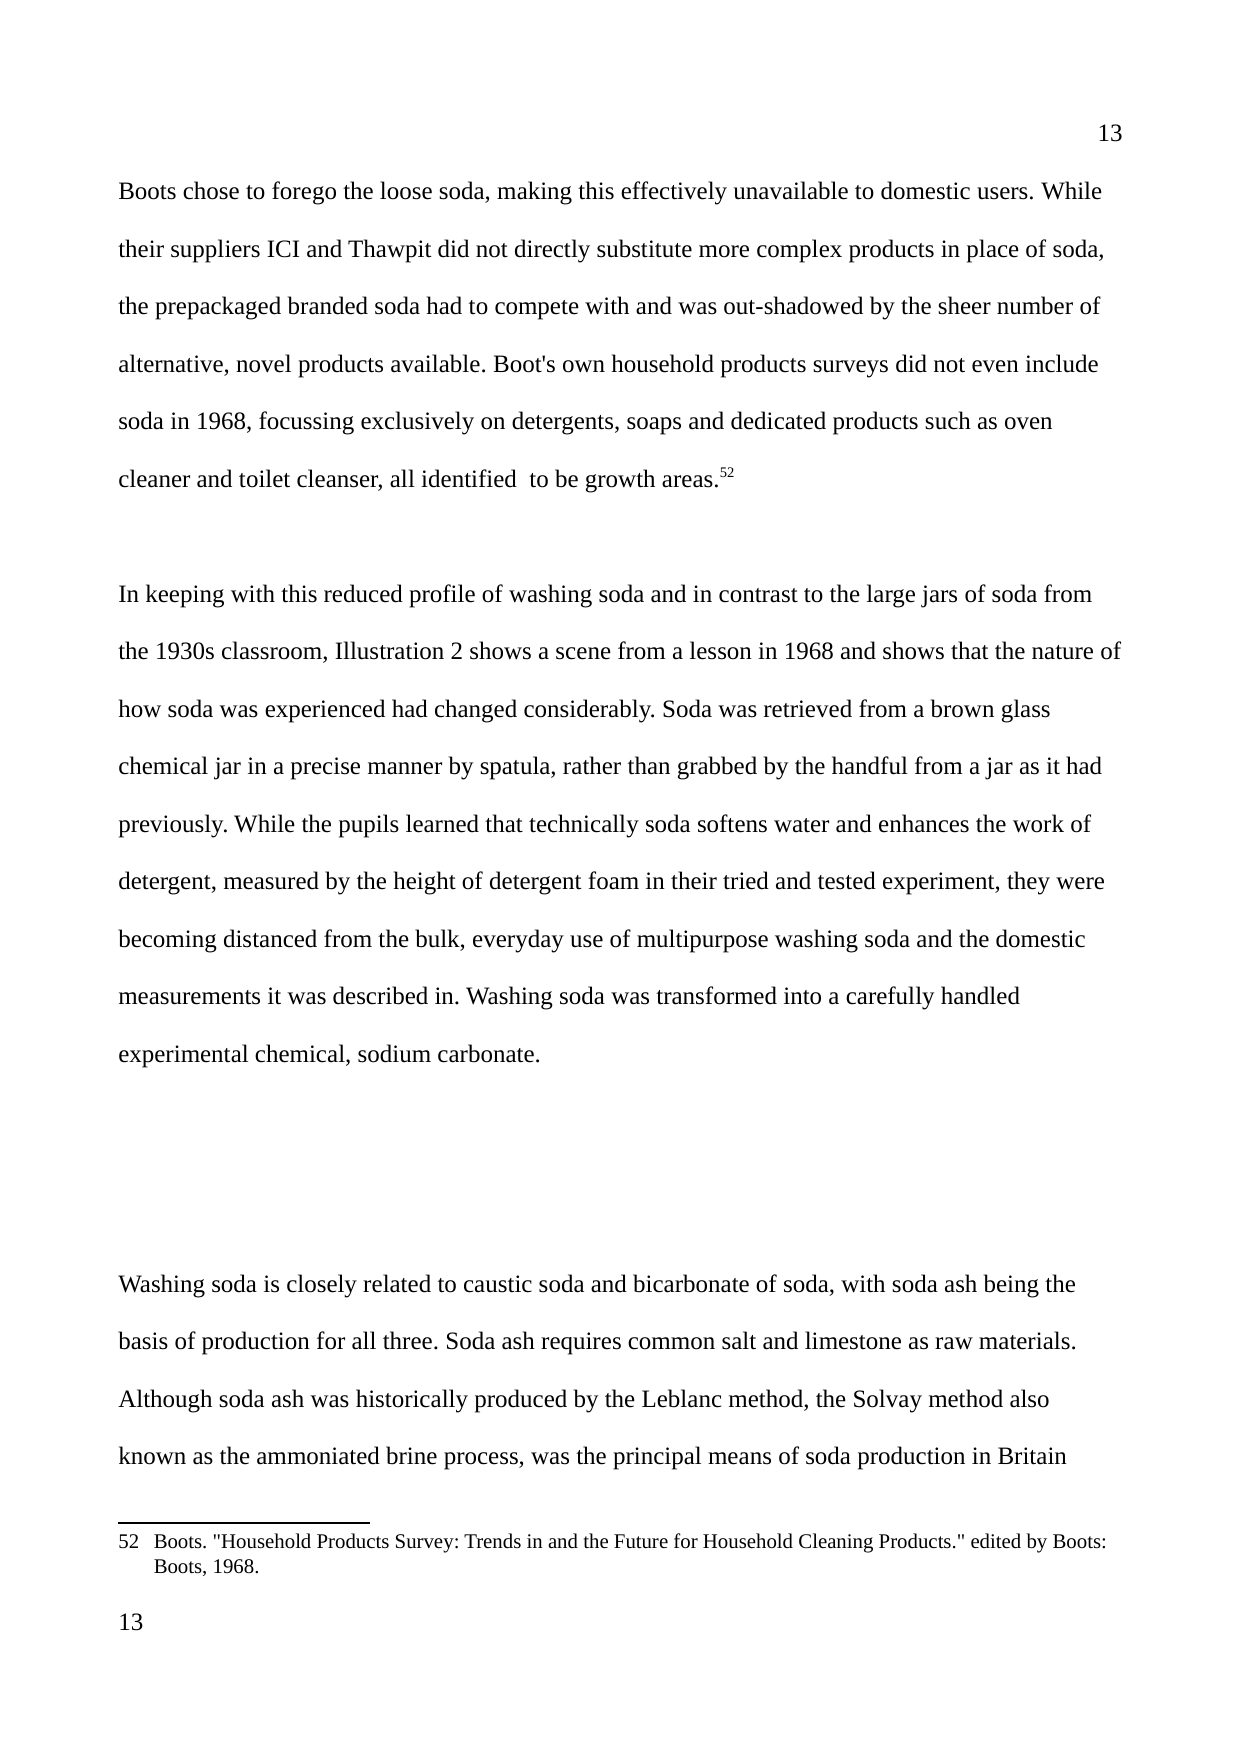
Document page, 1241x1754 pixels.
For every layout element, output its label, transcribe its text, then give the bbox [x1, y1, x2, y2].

text In keeping with this reduced profile of washing soda and in contrast to the large jars of soda from the 1930s classroom, Illustration 2 shows a scene from a lesson in 1968 and shows that the nature of how soda was experienced had changed considerably. Soda was retrieved from a brown glass chemical jar in a precise manner by spatula, rather than grabbed by the handful from a jar as it had previously. While the pupils learned that technically soda softens water and enhances the work of detergent, measured by the height of detergent foam in their tried and tested experiment, they were becoming distanced from the bulk, everyday use of multipurpose washing soda and the domestic measurements it was described in. Washing soda was transformed into a carefully handled experimental chemical, sodium carbonate. [118, 579, 1122, 1068]
text Boots. "Household Products Survey: Trends in and the Future for Household Cleaning Products." edited by Boots: Boots, 1968. [118, 1529, 1122, 1578]
text Washing soda is closely related to caustic soda and bicarbonate of soda, with soda ash being the basis of production for all three. Soda ash requires common salt and limestone as raw materials. Although soda ash was historically produced by the Leblanc method, the Solvay method also known as the ammoniated brine process, was the principal means of soda production in Britain [118, 1269, 1122, 1470]
text Boots chose to forego the loose soda, making this effectively unavailable to domestic users. While their suppliers ICI and Thawpit did not directly substitute more complex products in place of soda, the prepackaged branded soda had to compete with and was out-shadowed by the sheer number of alternative, novel products available. Boot's own household products surveys did not even include soda in 1968, focussing exclusively on detergents, soaps and dedicated products such as oven cleaner and toilet cleanser, all identified to be growth areas. [118, 176, 1122, 493]
